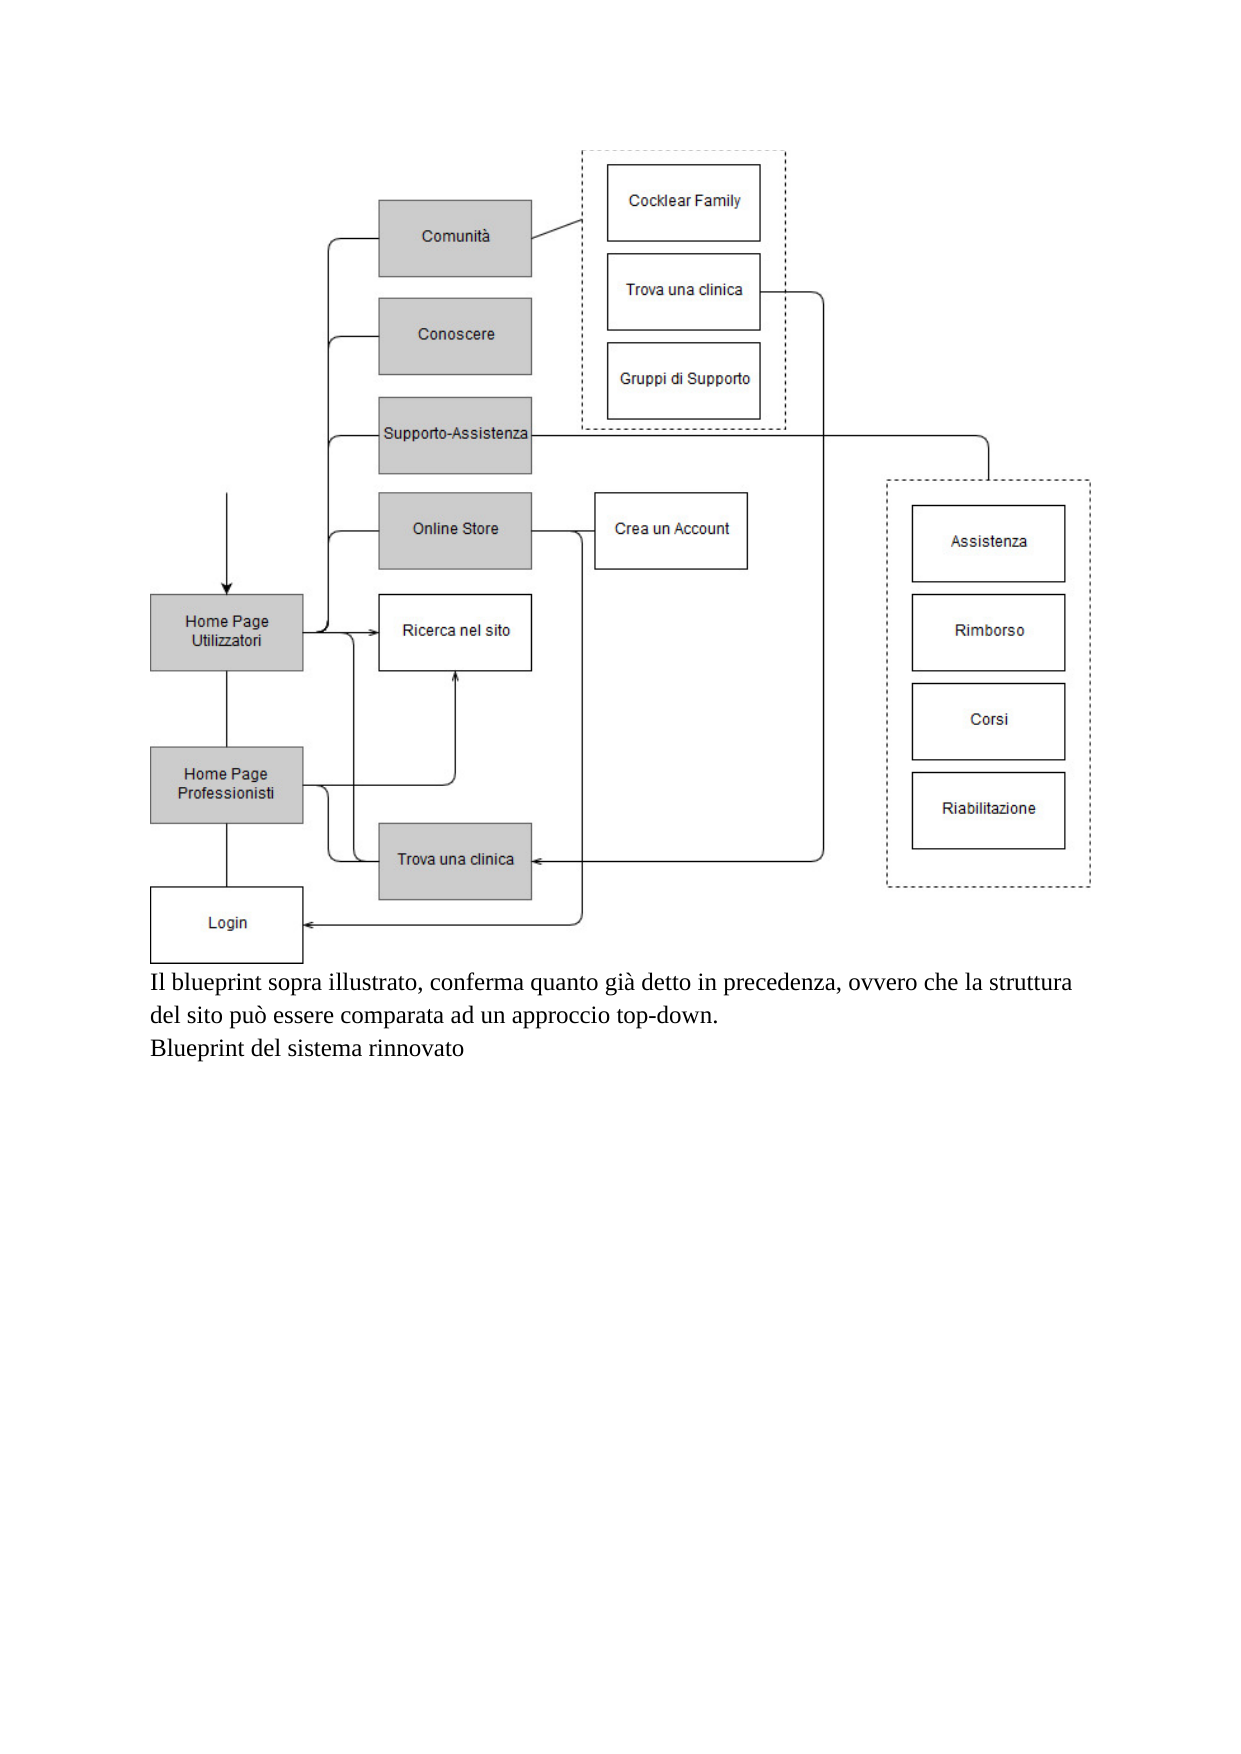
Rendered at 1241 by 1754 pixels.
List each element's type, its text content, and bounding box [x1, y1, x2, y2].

picture [150, 150, 1091, 964]
text Il blueprint sopra illustrato, conferma quanto già detto in precedenza, ovvero che la struttura del sito può essere comparata ad un approccio top-down. [150, 967, 1090, 1029]
text Blueprint del sistema rinnovato [150, 1033, 1090, 1062]
